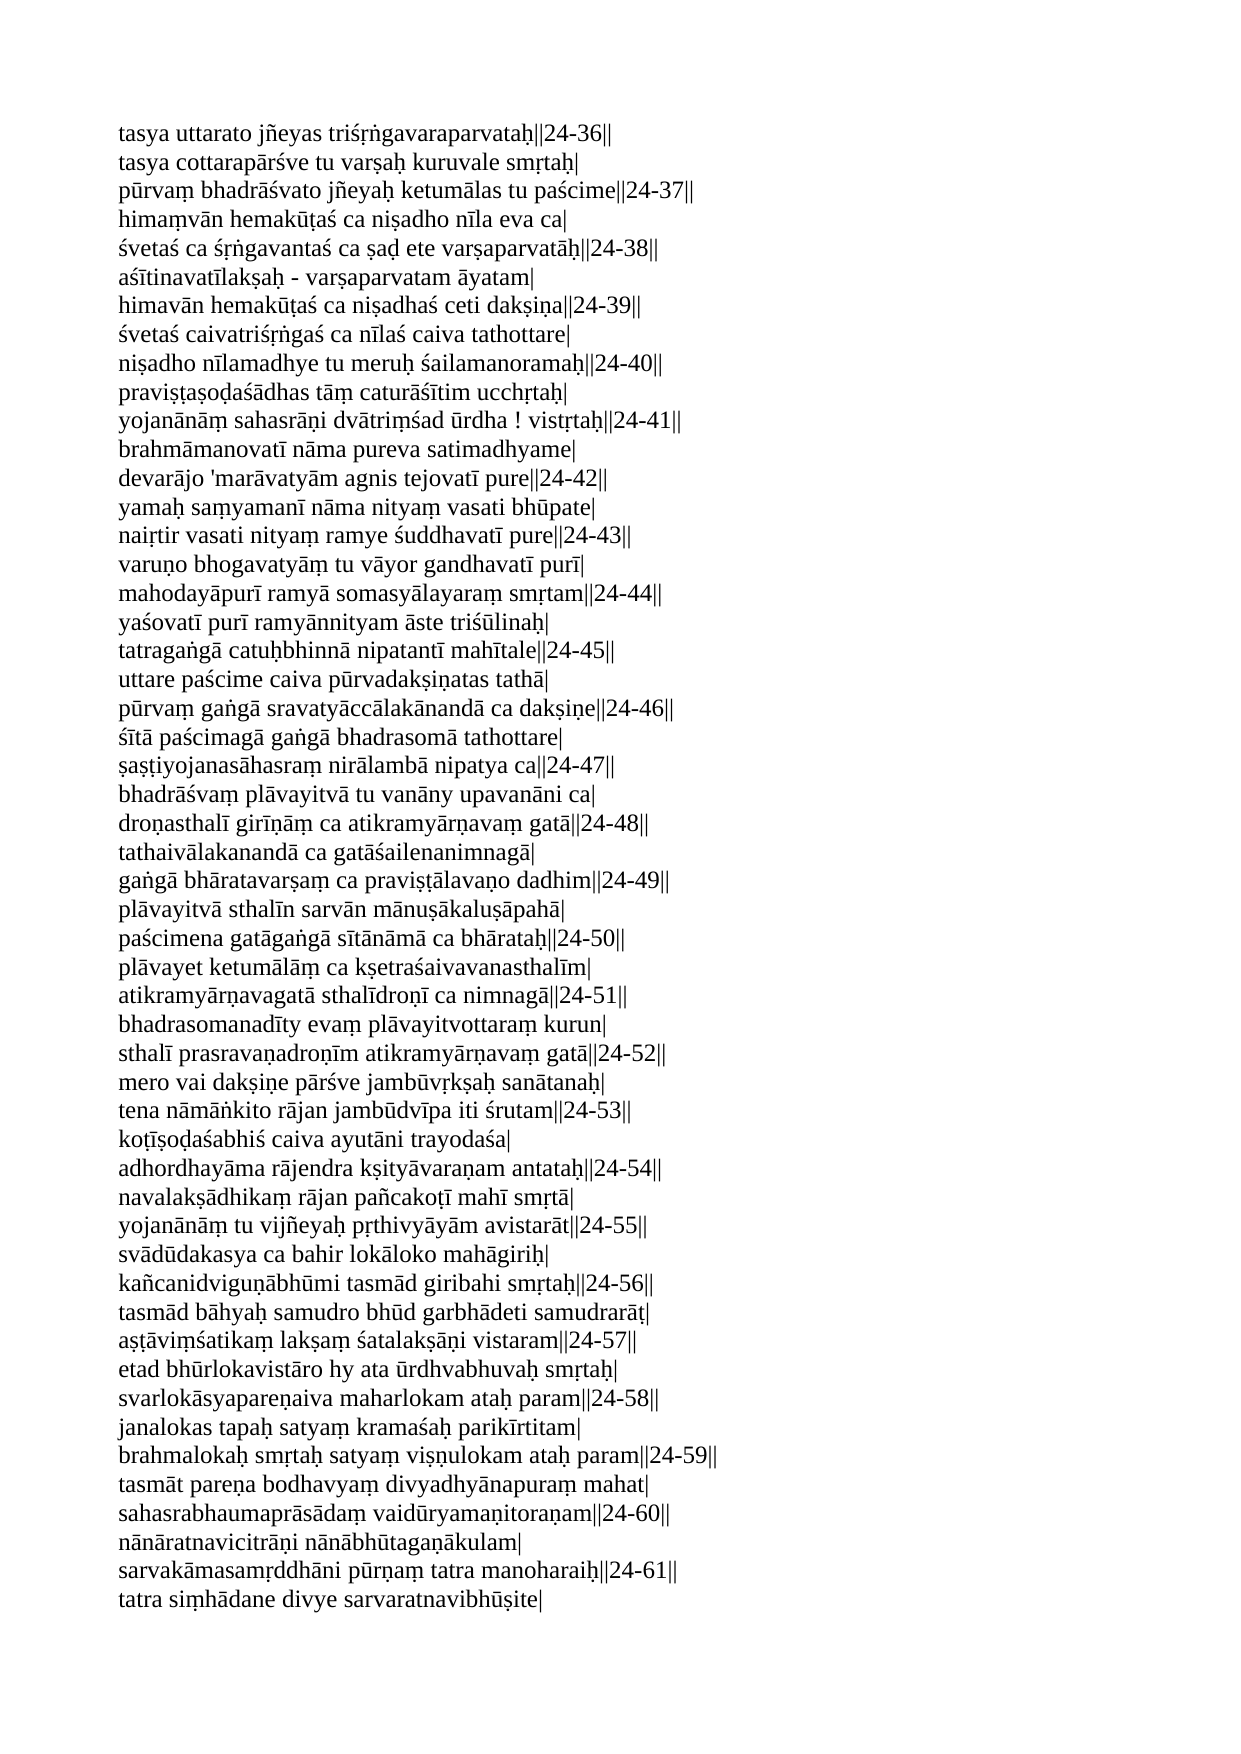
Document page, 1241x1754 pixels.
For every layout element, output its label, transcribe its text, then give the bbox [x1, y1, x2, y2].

text mahodayāpurī ramyā somasyālayaraṃ smṛtam||24-44|| [118, 578, 1122, 607]
text atikramyārṇavagatā sthalīdroṇī ca nimnagā||24-51|| [118, 981, 1122, 1009]
text bhadrasomanadīty evaṃ plāvayitvottaraṃ kurun| [118, 1009, 1122, 1038]
text tasya cottarapārśve tu varṣaḥ kuruvale smṛtaḥ| [118, 147, 1122, 176]
text himavān hemakūṭaś ca niṣadhaś ceti dakṣiṇa||24-39|| [118, 291, 1122, 319]
text droṇasthalī girīṇāṃ ca atikramyārṇavaṃ gatā||24-48|| [118, 808, 1122, 837]
text pūrvaṃ gaṅgā sravatyāccālakānandā ca dakṣiṇe||24-46|| [118, 693, 1122, 722]
text śītā paścimagā gaṅgā bhadrasomā tathottare| [118, 722, 1122, 751]
text tasmād bāhyaḥ samudro bhūd garbhādeti samudrarāṭ| [118, 1297, 1122, 1326]
text brahmalokaḥ smṛtaḥ satyaṃ viṣṇulokam ataḥ param||24-59|| [118, 1441, 1122, 1469]
text tasmāt pareṇa bodhavyaṃ divyadhyānapuraṃ mahat| [118, 1469, 1122, 1498]
text naiṛtir vasati nityaṃ ramye śuddhavatī pure||24-43|| [118, 521, 1122, 549]
text pūrvaṃ bhadrāśvato jñeyaḥ ketumālas tu paścime||24-37|| [118, 176, 1122, 204]
text himaṃvān hemakūṭaś ca niṣadho nīla eva ca| [118, 204, 1122, 233]
text sahasrabhaumaprāsādaṃ vaidūryamaṇitoraṇam||24-60|| [118, 1498, 1122, 1527]
text aṣṭāviṃśatikaṃ lakṣaṃ śatalakṣāṇi vistaram||24-57|| [118, 1326, 1122, 1354]
text janalokas tapaḥ satyaṃ kramaśaḥ parikīrtitam| [118, 1412, 1122, 1441]
text tatra siṃhādane divye sarvaratnavibhūṣite| [118, 1584, 1122, 1613]
text navalakṣādhikaṃ rājan pañcakoṭī mahī smṛtā| [118, 1182, 1122, 1211]
text praviṣṭaṣoḍaśādhas tāṃ caturāśītim ucchṛtaḥ| [118, 377, 1122, 406]
text paścimena gatāgaṅgā sītānāmā ca bhārataḥ||24-50|| [118, 923, 1122, 952]
text devarājo 'marāvatyām agnis tejovatī pure||24-42|| [118, 463, 1122, 492]
text yojanānāṃ sahasrāṇi dvātriṃśad ūrdha ! vistṛtaḥ||24-41|| [118, 406, 1122, 434]
text brahmāmanovatī nāma pureva satimadhyame| [118, 434, 1122, 463]
text mero vai dakṣiṇe pārśve jambūvṛkṣaḥ sanātanaḥ| [118, 1067, 1122, 1096]
text sarvakāmasamṛddhāni pūrṇaṃ tatra manoharaiḥ||24-61|| [118, 1556, 1122, 1584]
text plāvayet ketumālāṃ ca kṣetraśaivavanasthalīm| [118, 952, 1122, 981]
text yojanānāṃ tu vijñeyaḥ pṛthivyāyām avistarāt||24-55|| [118, 1211, 1122, 1239]
text kañcanidviguṇābhūmi tasmād giribahi smṛtaḥ||24-56|| [118, 1268, 1122, 1297]
text ṣaṣṭiyojanasāhasraṃ nirālambā nipatya ca||24-47|| [118, 751, 1122, 779]
text nānāratnavicitrāṇi nānābhūtagaṇākulam| [118, 1527, 1122, 1556]
text tatragaṅgā catuḥbhinnā nipatantī mahītale||24-45|| [118, 636, 1122, 664]
text śvetaś ca śṛṅgavantaś ca ṣaḍ ete varṣaparvatāḥ||24-38|| [118, 233, 1122, 262]
text svādūdakasya ca bahir lokāloko mahāgiriḥ| [118, 1239, 1122, 1268]
text niṣadho nīlamadhye tu meruḥ śailamanoramaḥ||24-40|| [118, 348, 1122, 377]
text adhordhayāma rājendra kṣityāvaraṇam antataḥ||24-54|| [118, 1153, 1122, 1182]
text uttare paścime caiva pūrvadakṣiṇatas tathā| [118, 664, 1122, 693]
text etad bhūrlokavistāro hy ata ūrdhvabhuvaḥ smṛtaḥ| [118, 1354, 1122, 1383]
text plāvayitvā sthalīn sarvān mānuṣākaluṣāpahā| [118, 894, 1122, 923]
text yamaḥ saṃyamanī nāma nityaṃ vasati bhūpate| [118, 492, 1122, 521]
text tasya uttarato jñeyas triśṛṅgavaraparvataḥ||24-36|| [118, 118, 1122, 147]
text svarlokāsyapareṇaiva maharlokam ataḥ param||24-58|| [118, 1383, 1122, 1412]
text tena nāmāṅkito rājan jambūdvīpa iti śrutam||24-53|| [118, 1096, 1122, 1124]
text varuṇo bhogavatyāṃ tu vāyor gandhavatī purī| [118, 549, 1122, 578]
text koṭīṣoḍaśabhiś caiva ayutāni trayodaśa| [118, 1124, 1122, 1153]
text yaśovatī purī ramyānnityam āste triśūlinaḥ| [118, 607, 1122, 636]
text gaṅgā bhāratavarṣaṃ ca praviṣṭālavaṇo dadhim||24-49|| [118, 866, 1122, 894]
text śvetaś caivatriśṛṅgaś ca nīlaś caiva tathottare| [118, 319, 1122, 348]
text aśītinavatīlakṣaḥ - varṣaparvatam āyatam| [118, 262, 1122, 291]
text tathaivālakanandā ca gatāśailenanimnagā| [118, 837, 1122, 866]
text bhadrāśvaṃ plāvayitvā tu vanāny upavanāni ca| [118, 779, 1122, 808]
text sthalī prasravaṇadroṇīm atikramyārṇavaṃ gatā||24-52|| [118, 1038, 1122, 1067]
